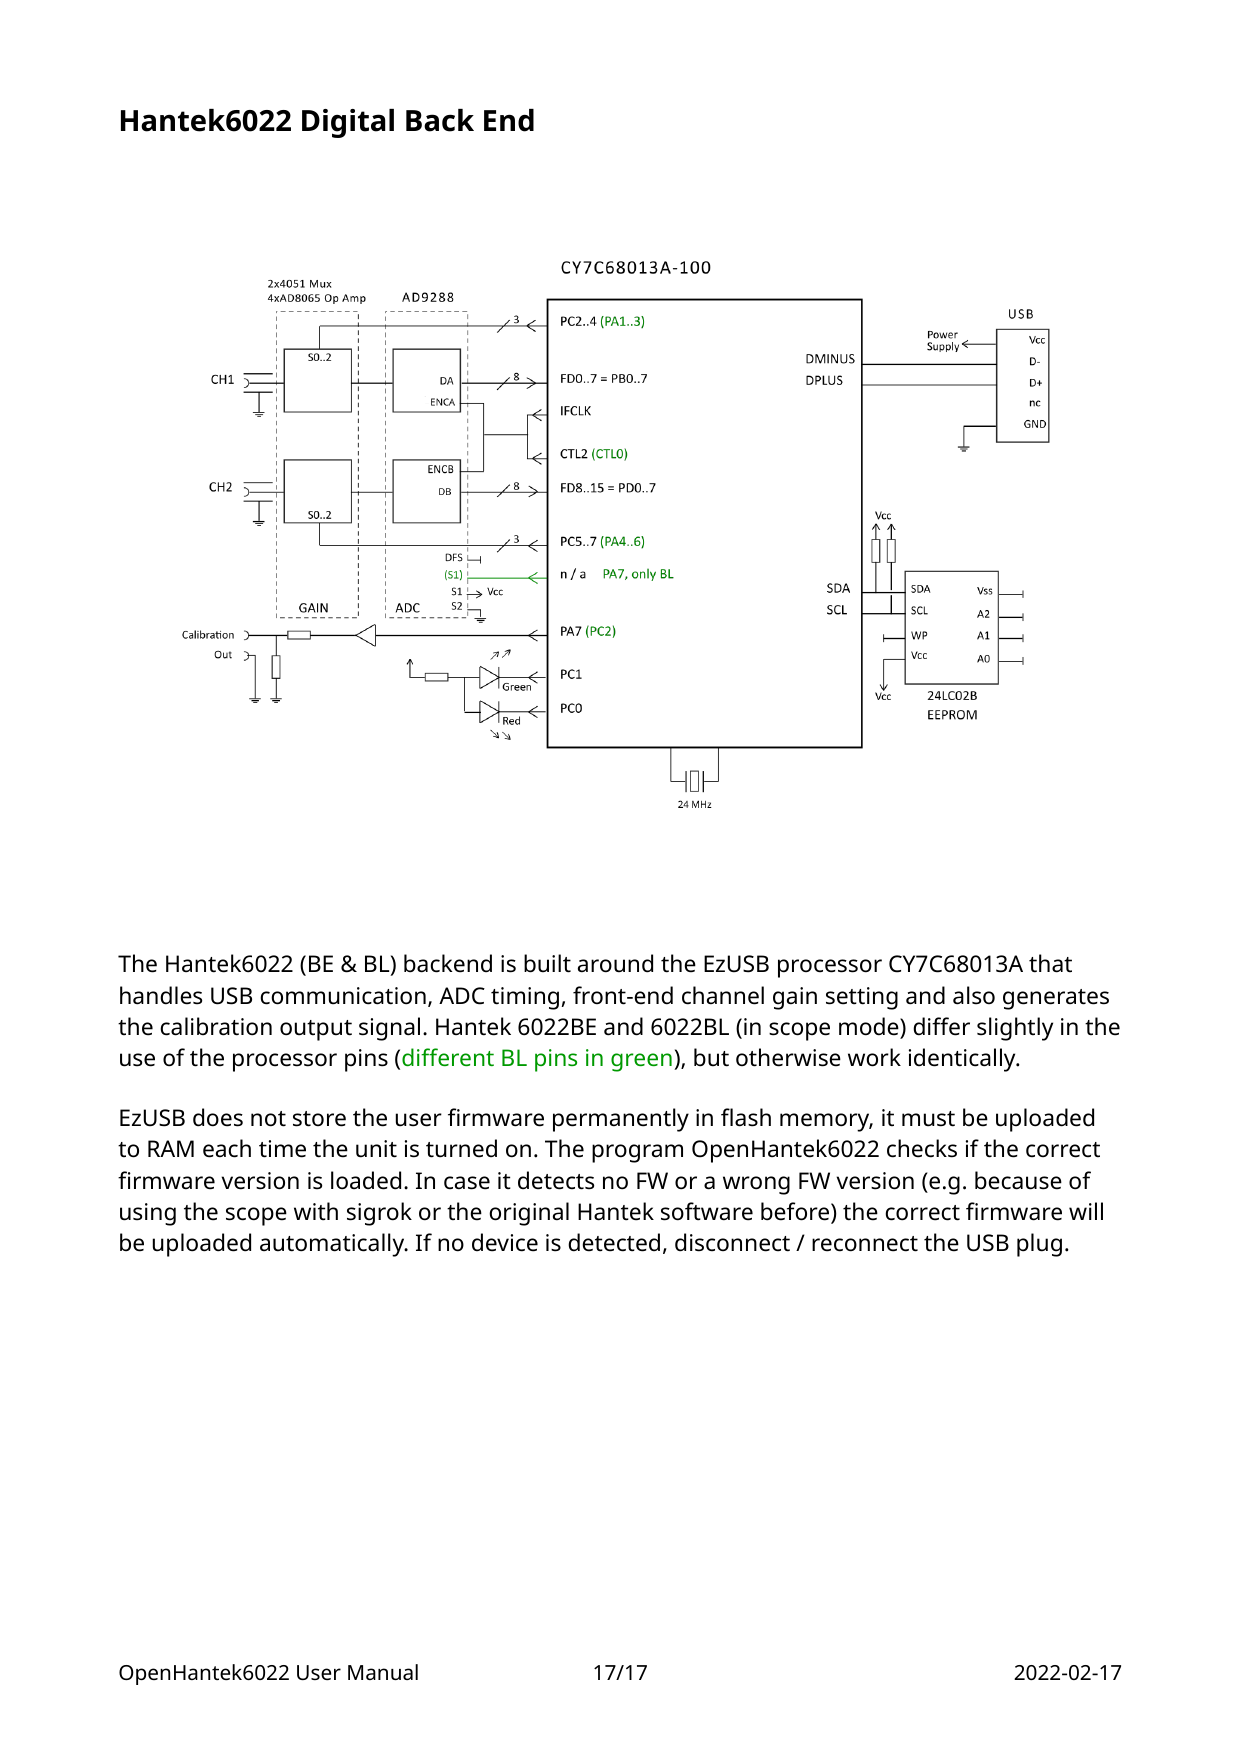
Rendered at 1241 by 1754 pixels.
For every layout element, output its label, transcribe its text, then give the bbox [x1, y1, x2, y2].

text EzUSB does not store the user firmware permanently in flash memory, it must be uploaded to RAM each time the unit is turned on. The program OpenHantek6022 checks if the correct firmware version is loaded. In case it detects no FW or a wrong FW version (e.g. because of using the scope with sigrok or the original Hantek software before) the correct firmware will be uploaded automatically. If no device is detected, disconnect / reconnect the USB plug. [118, 1102, 1122, 1258]
subtitle Hantek6022 Digital Back End [118, 100, 1122, 140]
picture [118, 181, 1123, 891]
text The Hantek6022 (BE & BL) backend is built around the EzUSB processor CY7C68013A that handles USB communication, ADC timing, front-end channel gain setting and also generates the calibration output signal. Hantek 6022BE and 6022BL (in scope mode) differ slightly in the use of the processor pins (different BL pins in green), but otherwise work identically. [118, 948, 1122, 1073]
